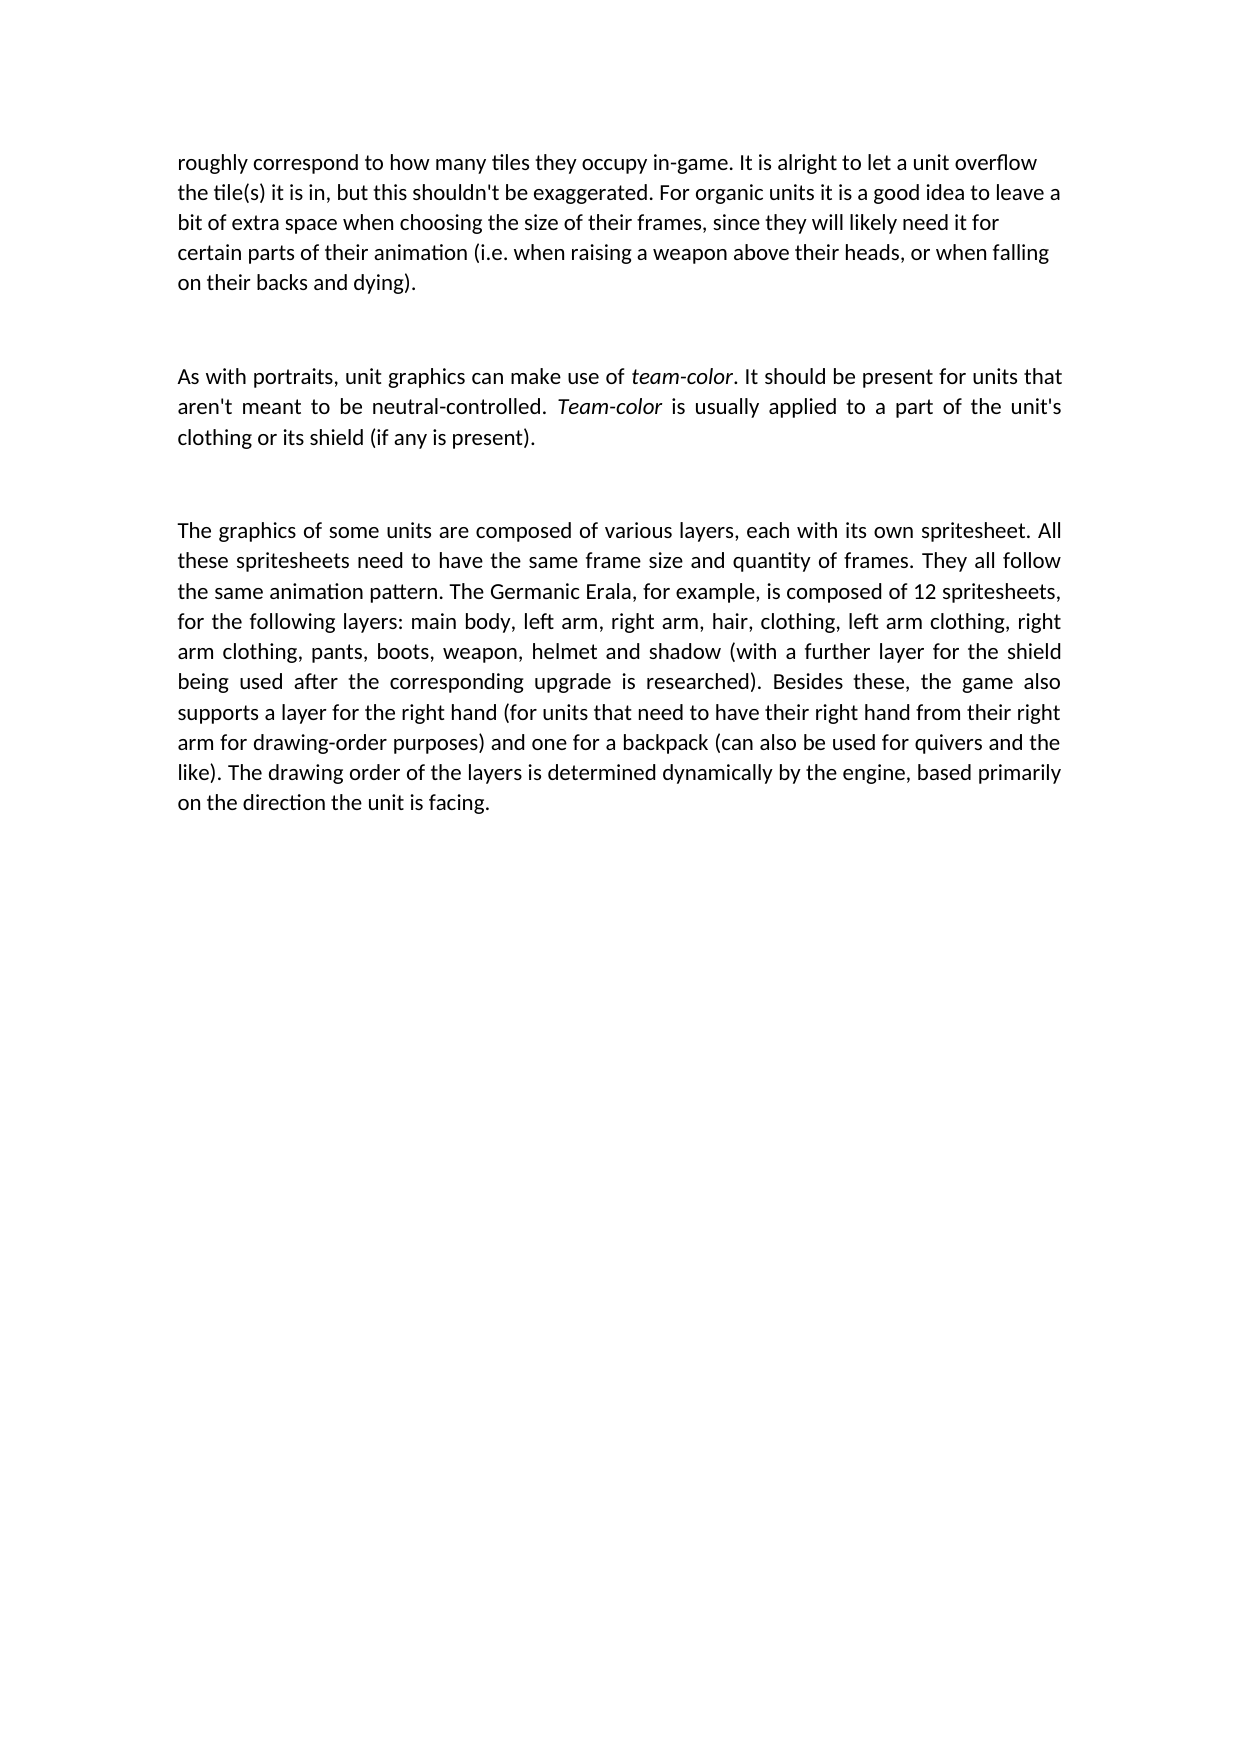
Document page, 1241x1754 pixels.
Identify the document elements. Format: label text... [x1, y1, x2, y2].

text As with portraits, unit graphics can make use of team-color. It should be present for units that aren't meant to be neutral-controlled. Team-color is usually applied to a part of the unit's clothing or its shield (if any is present). [177, 362, 1063, 451]
text roughly correspond to how many tiles they occupy in-game. It is alright to let a unit overflow the tile(s) it is in, but this shouldn't be exaggerated. For organic units it is a good idea to leave a bit of extra space when choosing the size of their frames, since they will likely need it for certain parts of their animation (i.e. when raising a weapon above their heads, or when falling on their backs and dying). [177, 148, 1063, 296]
text The graphics of some units are composed of various layers, each with its own spritesheet. All these spritesheets need to have the same frame size and quantity of frames. They all follow the same animation pattern. The Germanic Erala, for example, is composed of 12 spritesheets, for the following layers: main body, left arm, right arm, hair, clothing, left arm clothing, right arm clothing, pants, boots, weapon, helmet and shadow (with a further layer for the shield being used after the corresponding upgrade is researched). Besides these, the game also supports a layer for the right hand (for units that need to have their right hand from their right arm for drawing-order purposes) and one for a backpack (can also be used for quivers and the like). The drawing order of the layers is determined dynamically by the engine, based primarily on the direction the unit is facing. [177, 516, 1063, 816]
